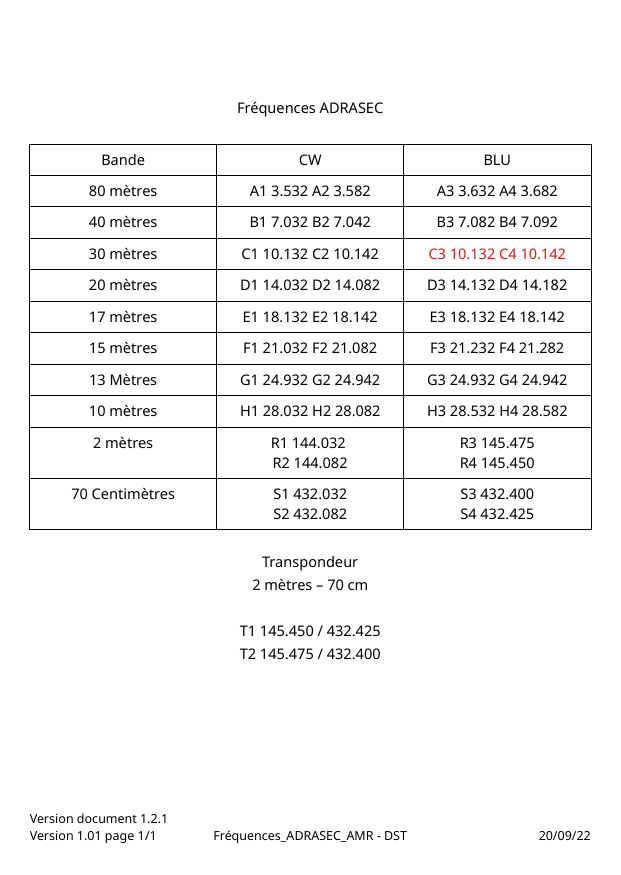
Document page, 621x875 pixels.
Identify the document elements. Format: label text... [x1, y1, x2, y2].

table_cell 30 mètres [30, 239, 216, 269]
table_cell 20 mètres [30, 270, 216, 301]
table_cell 2 mètres [30, 428, 216, 478]
table_cell 13 Mètres [30, 365, 216, 395]
table_cell B1 7.032 B2 7.042 [217, 207, 403, 238]
table_cell 10 mètres [30, 396, 216, 427]
text Fréquences ADRASEC [29, 98, 591, 118]
table_cell C1 10.132 C2 10.142 [217, 239, 403, 269]
table_cell R3 145.475 R4 145.450 [404, 428, 591, 478]
text T1 145.450 / 432.425 [29, 621, 591, 641]
table_cell C3 10.132 C4 10.142 [404, 239, 591, 269]
table_cell 70 Centimètres [30, 479, 216, 529]
table_cell S1 432.032 S2 432.082 [217, 479, 403, 529]
table_cell 80 mètres [30, 176, 216, 206]
table_cell E1 18.132 E2 18.142 [217, 302, 403, 332]
text Transpondeur [29, 552, 591, 572]
table_cell B3 7.082 B4 7.092 [404, 207, 591, 238]
text T2 145.475 / 432.400 [29, 643, 591, 663]
table_cell F1 21.032 F2 21.082 [217, 333, 403, 364]
table_cell 40 mètres [30, 207, 216, 238]
table_cell G3 24.932 G4 24.942 [404, 365, 591, 395]
table_cell A1 3.532 A2 3.582 [217, 176, 403, 206]
table_cell A3 3.632 A4 3.682 [404, 176, 591, 206]
table_cell H1 28.032 H2 28.082 [217, 396, 403, 427]
table_cell 15 mètres [30, 333, 216, 364]
table_cell G1 24.932 G2 24.942 [217, 365, 403, 395]
table_cell 17 mètres [30, 302, 216, 332]
table_cell D3 14.132 D4 14.182 [404, 270, 591, 301]
table_cell D1 14.032 D2 14.082 [217, 270, 403, 301]
table_cell E3 18.132 E4 18.142 [404, 302, 591, 332]
text 2 mètres – 70 cm [29, 575, 591, 595]
table_header Bande [30, 145, 216, 175]
table_header BLU [404, 145, 591, 175]
table_cell F3 21.232 F4 21.282 [404, 333, 591, 364]
table_header CW [217, 145, 403, 175]
table_cell R1 144.032 R2 144.082 [217, 428, 403, 478]
table_cell H3 28.532 H4 28.582 [404, 396, 591, 427]
table_cell S3 432.400 S4 432.425 [404, 479, 591, 529]
